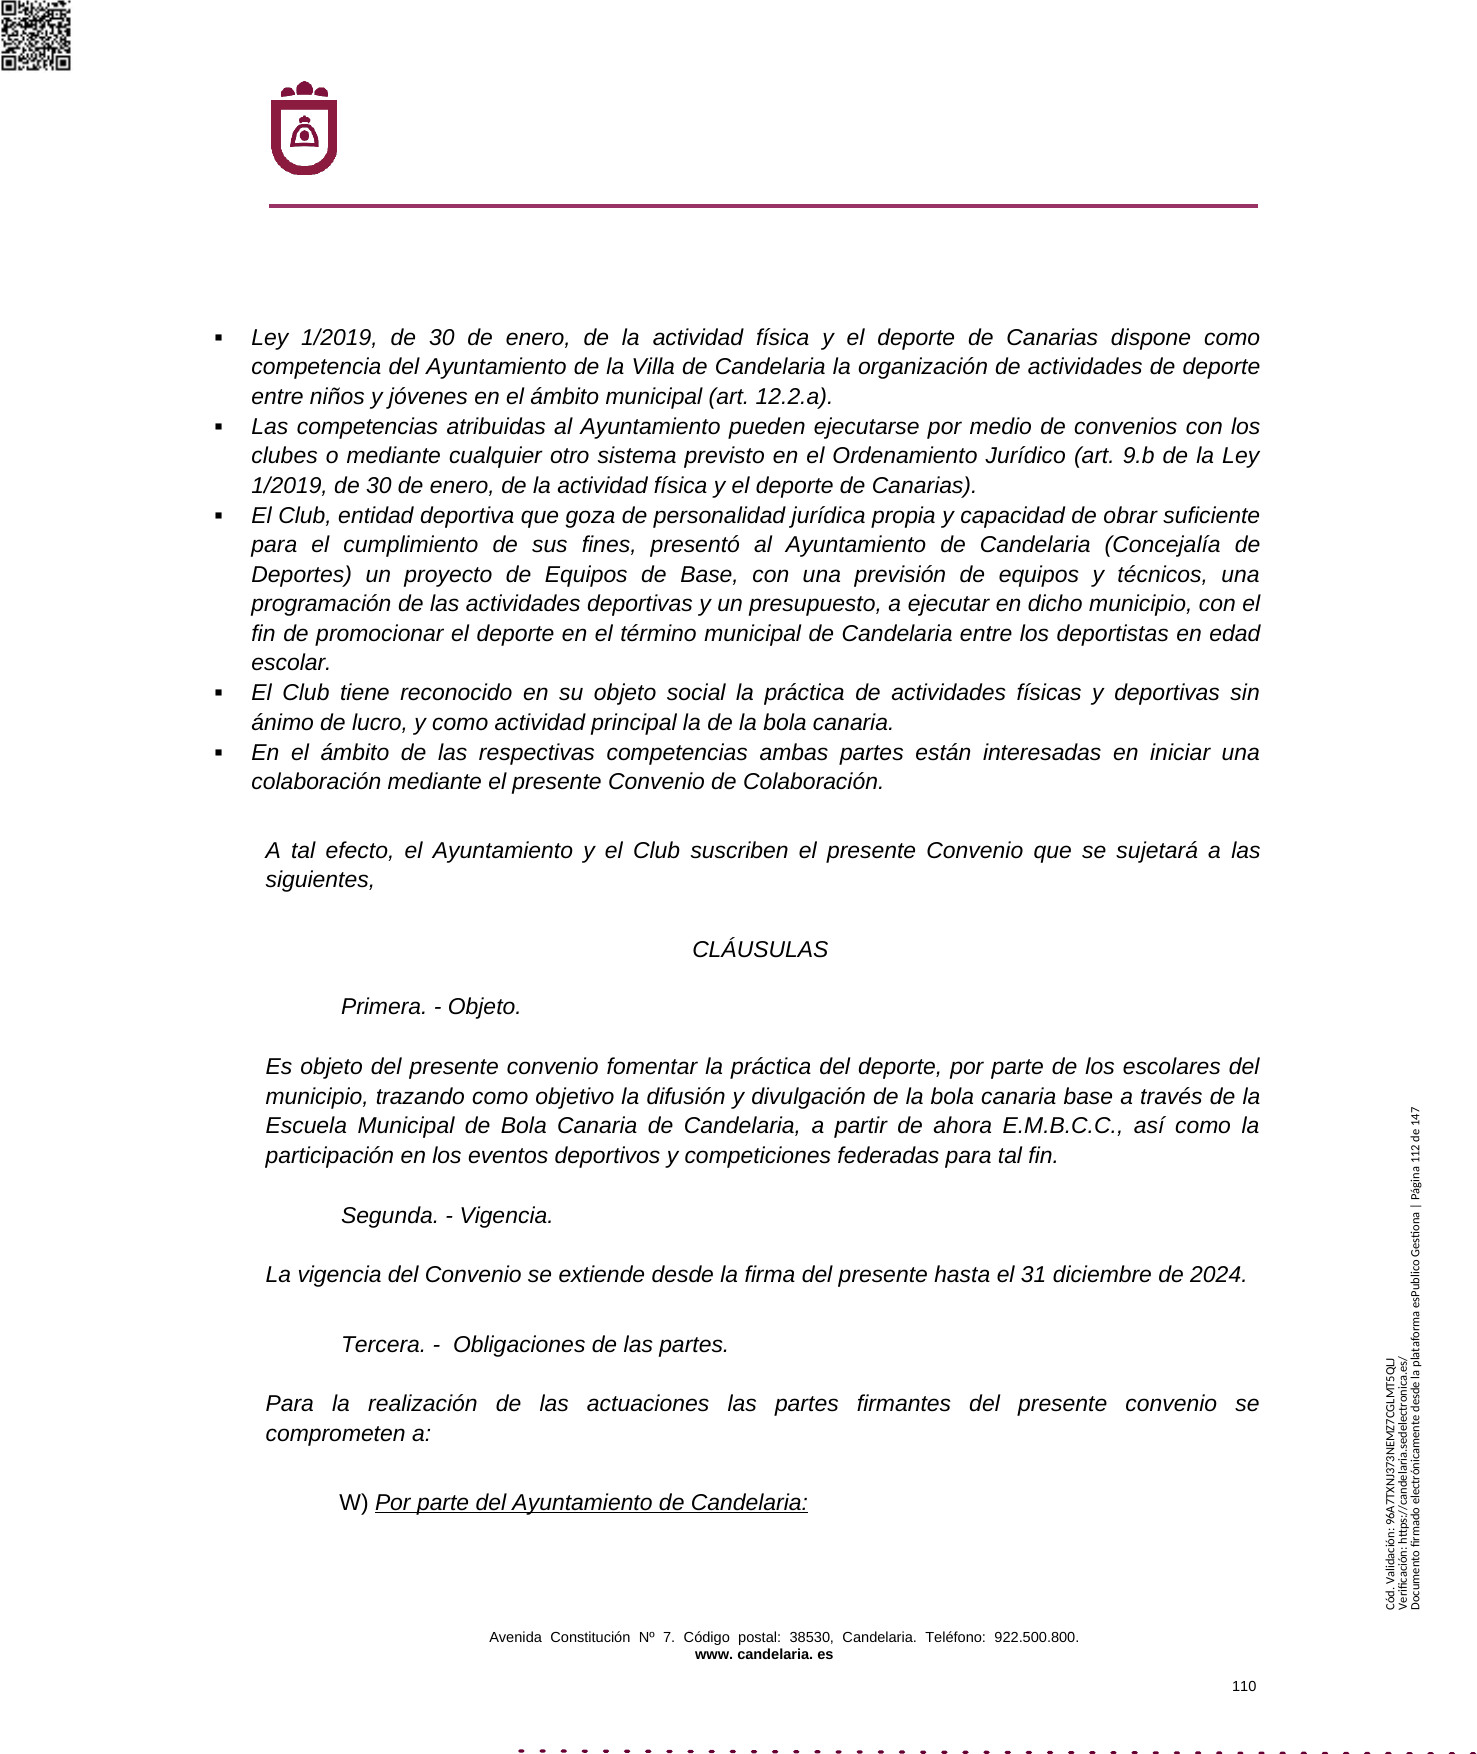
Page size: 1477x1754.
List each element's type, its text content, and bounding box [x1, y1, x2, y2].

text Primera. - Objeto. [341, 993, 1263, 1020]
text Es objeto del presente convenio fomentar la práctica del deporte, por parte de los escolares del municipio, trazando como objetivo la difusión y divulgación de la bola canaria base a través de la Escuela Municipal de Bola Canaria de Candelaria, a partir de ahora E.M.B.C.C., así como la participación en los eventos deportivos y competiciones federadas para tal fin. [265, 1053, 1263, 1168]
text Segunda. - Vigencia. [341, 1202, 1263, 1228]
list En el ámbito de las respectivas competencias ambas partes están interesadas en iniciar una colaboración mediante el presente Convenio de Colaboración. [214, 738, 1263, 794]
text Tercera. - Obligaciones de las partes. [341, 1331, 1263, 1357]
text W) Por parte del Ayuntamiento de Candelaria: [339, 1489, 1269, 1515]
list Ley 1/2019, de 30 de enero, de la actividad física y el deporte de Canarias dispone como competencia del Ayuntamiento de la Villa de Candelaria la organización de actividades de deporte entre niños y jóvenes en el ámbito municipal (art. 12.2.a). [214, 324, 1263, 409]
list El Club, entidad deportiva que goza de personalidad jurídica propia y capacidad de obrar suficiente para el cumplimiento de sus fines, presentó al Ayuntamiento de Candelaria (Concejalía de Deportes) un proyecto de Equipos de Base, con una previsión de equipos y técnicos, una programación de las actividades deportivas y un presupuesto, a ejecutar en dicho municipio, con el fin de promocionar el deporte en el término municipal de Candelaria entre los deportistas en edad escolar. [214, 502, 1263, 675]
text A tal efecto, el Ayuntamiento y el Club suscriben el presente Convenio que se sujetará a las siguientes, [265, 837, 1263, 893]
list El Club tiene reconocido en su objeto social la práctica de actividades físicas y deportivas sin ánimo de lucro, y como actividad principal la de la bola canaria. [214, 679, 1263, 735]
list Las competencias atribuidas al Ayuntamiento pueden ejecutarse por medio de convenios con los clubes o mediante cualquier otro sistema previsto en el Ordenamiento Jurídico (art. 9.b de la Ley 1/2019, de 30 de enero, de la actividad física y el deporte de Canarias). [214, 413, 1263, 498]
text CLÁUSULAS [286, 936, 1243, 962]
text Para la realización de las actuaciones las partes firmantes del presente convenio se comprometen a: [265, 1390, 1263, 1446]
text La vigencia del Convenio se extiende desde la firma del presente hasta el 31 diciembre de 2024. [265, 1261, 1263, 1288]
